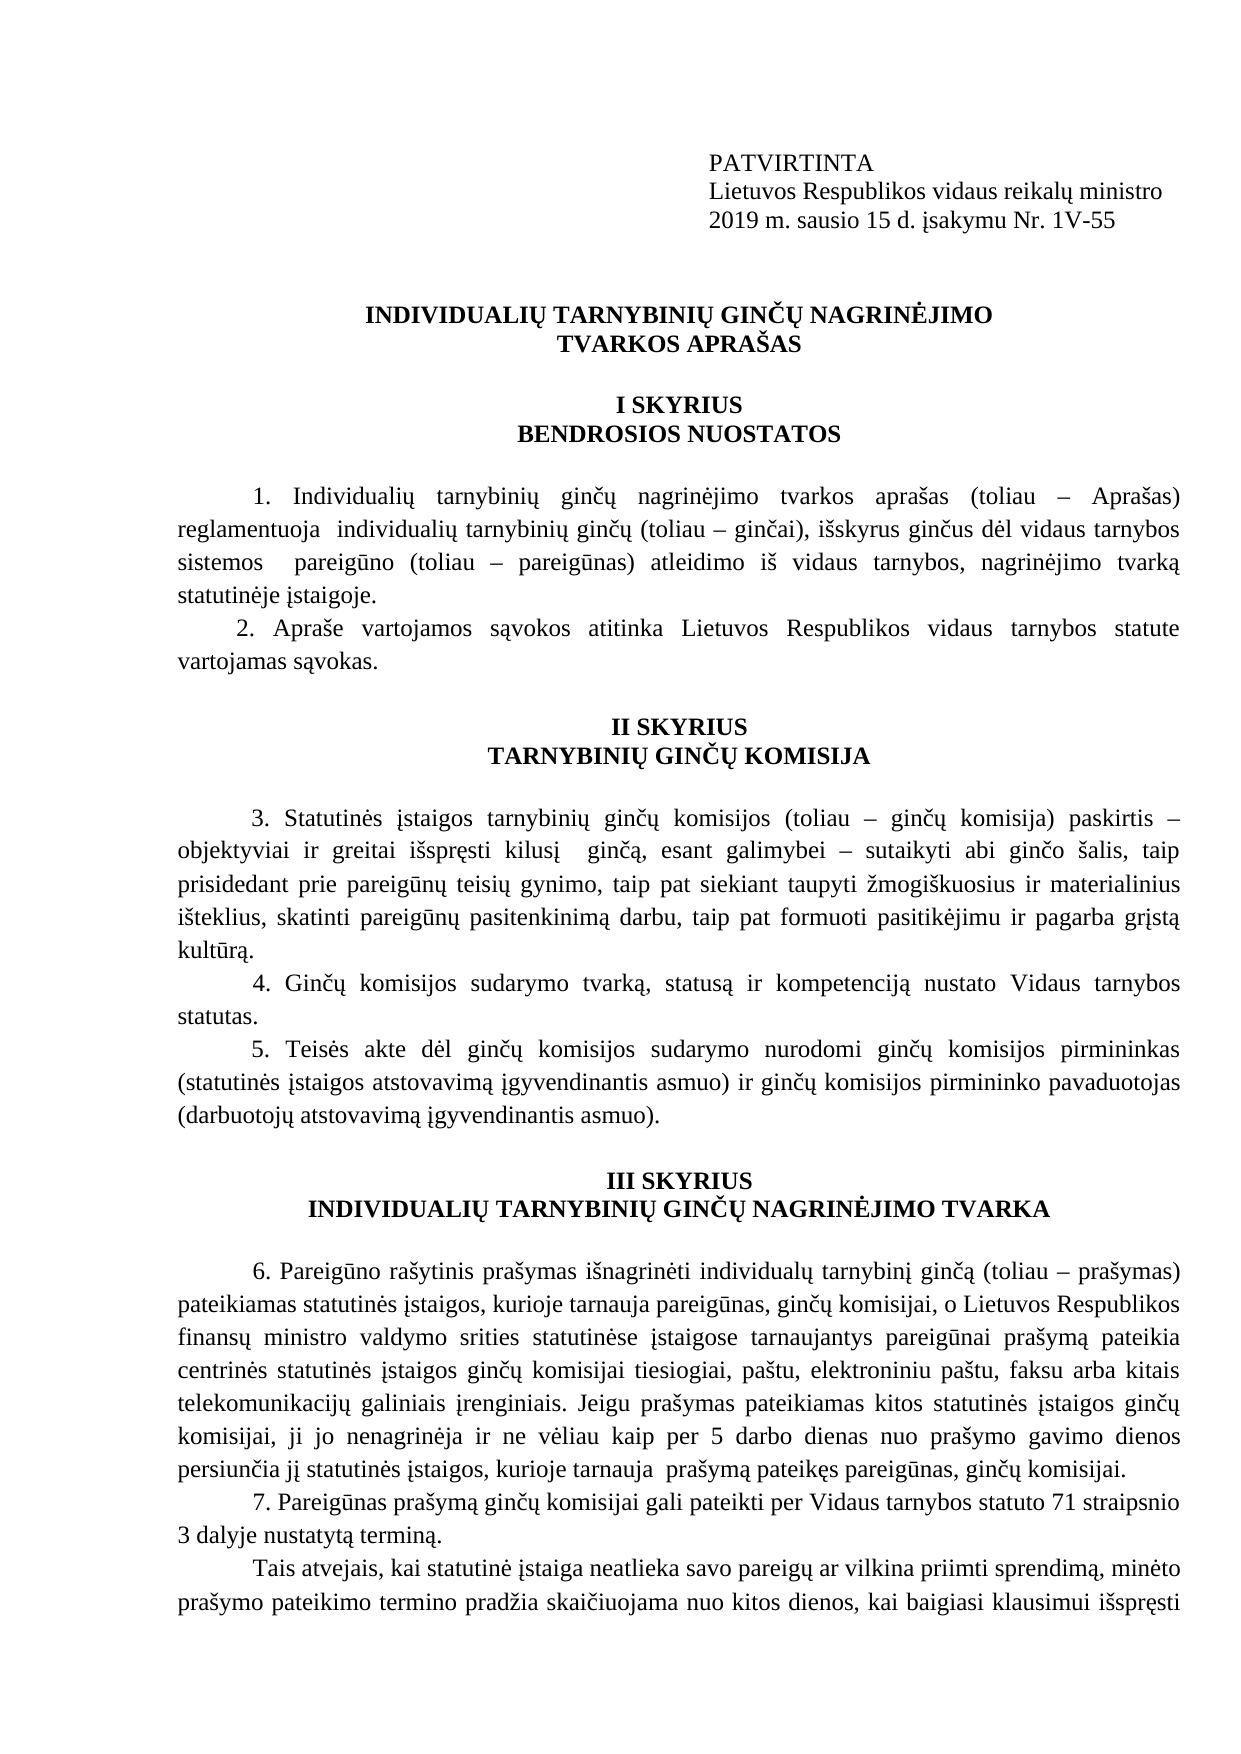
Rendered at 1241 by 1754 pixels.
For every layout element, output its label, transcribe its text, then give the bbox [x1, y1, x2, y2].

text III SKYRIUS [177, 1166, 1181, 1194]
text 1. Individualių tarnybinių ginčų nagrinėjimo tvarkos aprašas (toliau – Aprašas) reglamentuoja individualių tarnybinių ginčų (toliau – ginčai), išskyrus ginčus dėl vidaus tarnybos sistemos pareigūno (toliau – pareigūnas) atleidimo iš vidaus tarnybos, nagrinėjimo tvarką statutinėje įstaigoje. [177, 481, 1181, 609]
text Lietuvos Respublikos vidaus reikalų ministro [709, 176, 1181, 205]
text I SKYRIUS [177, 390, 1181, 419]
text BENDROSIOS NUOSTATOS [177, 419, 1181, 448]
text 3. Statutinės įstaigos tarnybinių ginčų komisijos (toliau – ginčų komisija) paskirtis – objektyviai ir greitai išspręsti kilusį ginčą, esant galimybei – sutaikyti abi ginčo šalis, taip prisidedant prie pareigūnų teisių gynimo, taip pat siekiant taupyti žmogiškuosius ir materialinius išteklius, skatinti pareigūnų pasitenkinimą darbu, taip pat formuoti pasitikėjimu ir pagarba grįstą kultūrą. [177, 803, 1181, 963]
text 5. Teisės akte dėl ginčų komisijos sudarymo nurodomi ginčų komisijos pirmininkas (statutinės įstaigos atstovavimą įgyvendinantis asmuo) ir ginčų komisijos pirmininko pavaduotojas (darbuotojų atstovavimą įgyvendinantis asmuo). [177, 1034, 1181, 1128]
text 2019 m. sausio 15 d. įsakymu Nr. 1V-55 [709, 205, 1181, 234]
text PATVIRTINTA [709, 148, 1181, 176]
text 2. Apraše vartojamos sąvokos atitinka Lietuvos Respublikos vidaus tarnybos statute vartojamas sąvokas. [177, 613, 1181, 675]
text 6. Pareigūno rašytinis prašymas išnagrinėti individualų tarnybinį ginčą (toliau – prašymas) pateikiamas statutinės įstaigos, kurioje tarnauja pareigūnas, ginčų komisijai, o Lietuvos Respublikos finansų ministro valdymo srities statutinėse įstaigose tarnaujantys pareigūnai prašymą pateikia centrinės statutinės įstaigos ginčų komisijai tiesiogiai, paštu, elektroniniu paštu, faksu arba kitais telekomunikacijų galiniais įrenginiais. Jeigu prašymas pateikiamas kitos statutinės įstaigos ginčų komisijai, ji jo nenagrinėja ir ne vėliau kaip per 5 darbo dienas nuo prašymo gavimo dienos persiunčia jį statutinės įstaigos, kurioje tarnauja prašymą pateikęs pareigūnas, ginčų komisijai. [177, 1256, 1181, 1483]
text INDIVIDUALIŲ TARNYBINIŲ GINČŲ NAGRINĖJIMO [177, 300, 1181, 329]
text Tais atvejais, kai statutinė įstaiga neatlieka savo pareigų ar vilkina priimti sprendimą, minėto prašymo pateikimo termino pradžia skaičiuojama nuo kitos dienos, kai baigiasi klausimui išspręsti [177, 1553, 1181, 1615]
text TARNYBINIŲ GINČŲ KOMISIJA [177, 741, 1181, 769]
text TVARKOS APRAŠAS [177, 329, 1181, 357]
text 7. Pareigūnas prašymą ginčų komisijai gali pateikti per Vidaus tarnybos statuto 71 straipsnio 3 dalyje nustatytą terminą. [177, 1487, 1181, 1549]
text 4. Ginčų komisijos sudarymo tvarką, statusą ir kompetenciją nustato Vidaus tarnybos statutas. [177, 968, 1181, 1029]
text II SKYRIUS [177, 712, 1181, 741]
text INDIVIDUALIŲ TARNYBINIŲ GINČŲ NAGRINĖJIMO TVARKA [177, 1194, 1181, 1223]
